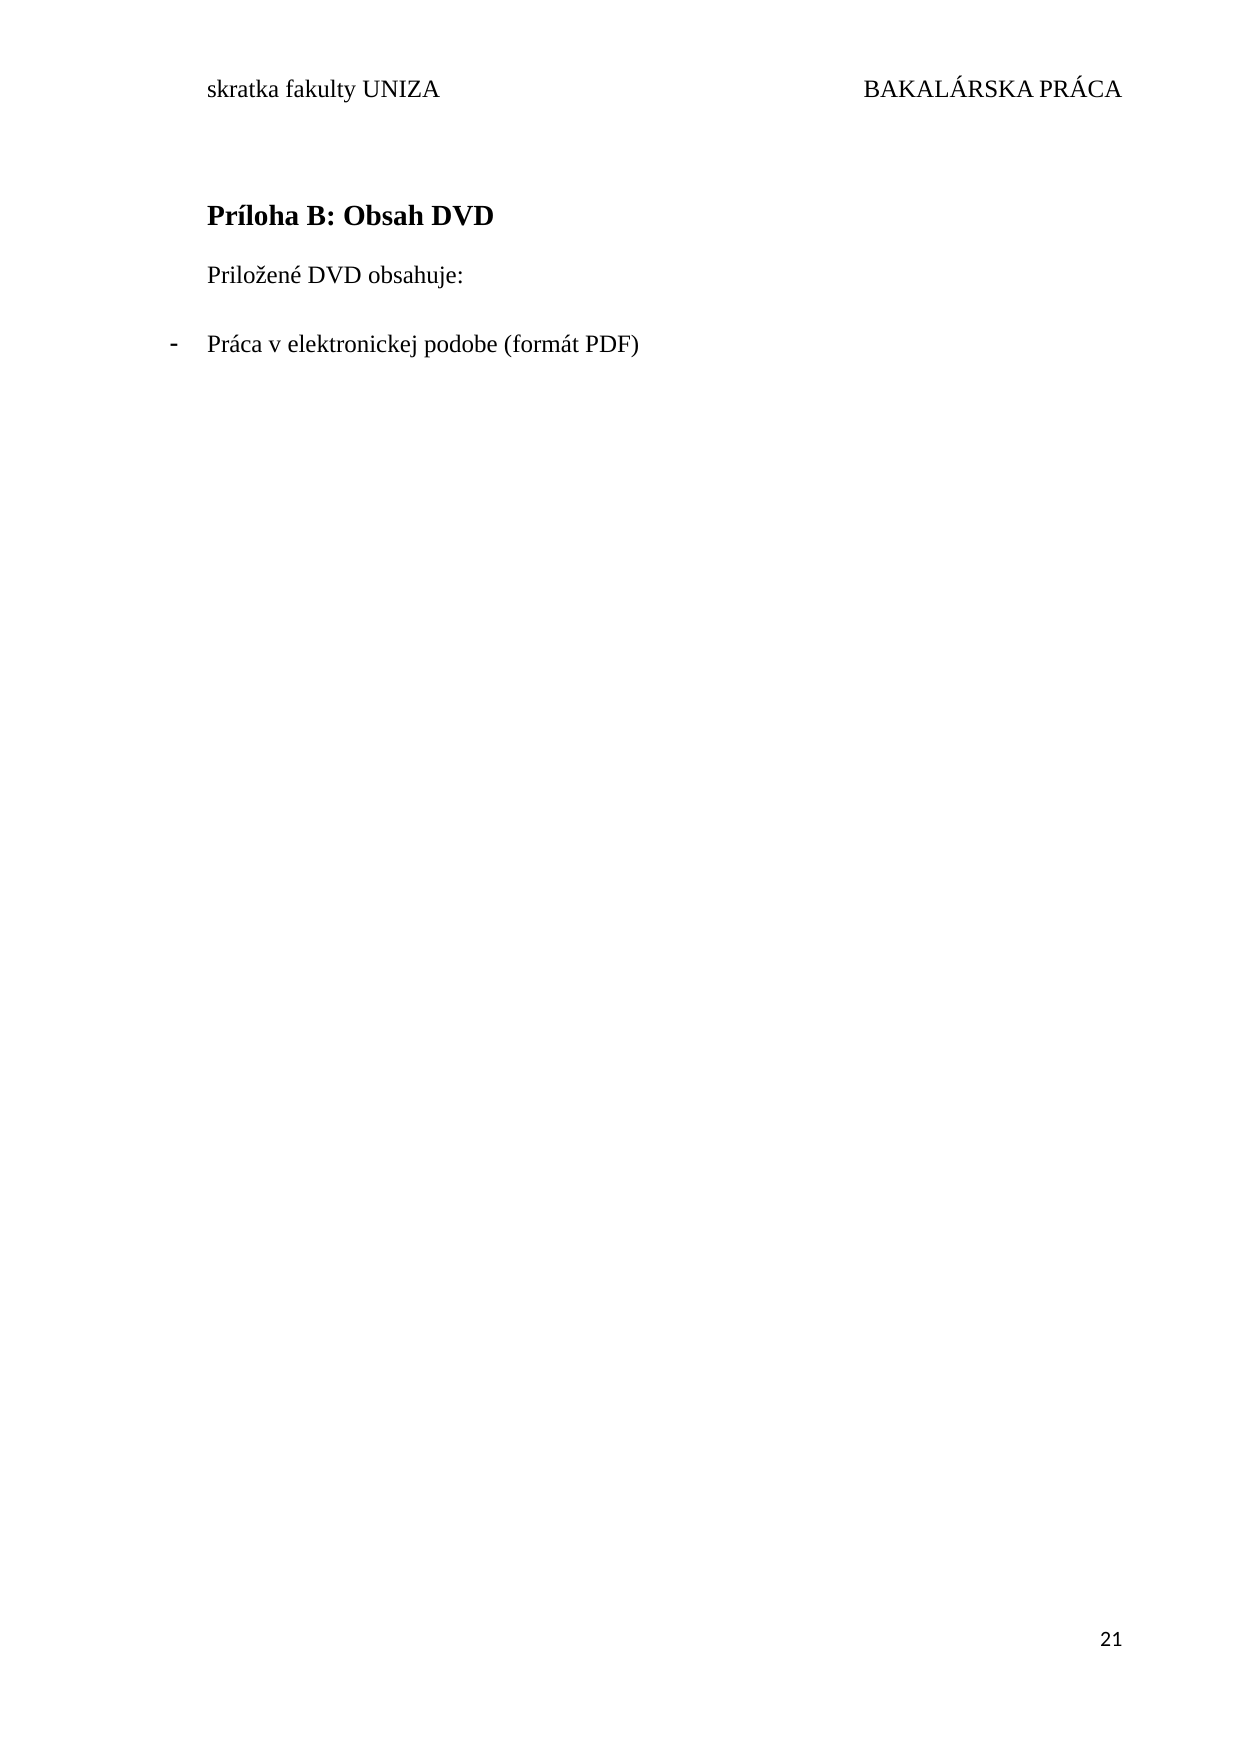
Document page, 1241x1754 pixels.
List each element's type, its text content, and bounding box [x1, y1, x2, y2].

subtitle Príloha B: Obsah DVD [207, 198, 1122, 231]
text Priložené DVD obsahuje: [207, 261, 1122, 289]
list Práca v elektronickej podobe (formát PDF) [169, 329, 1122, 357]
